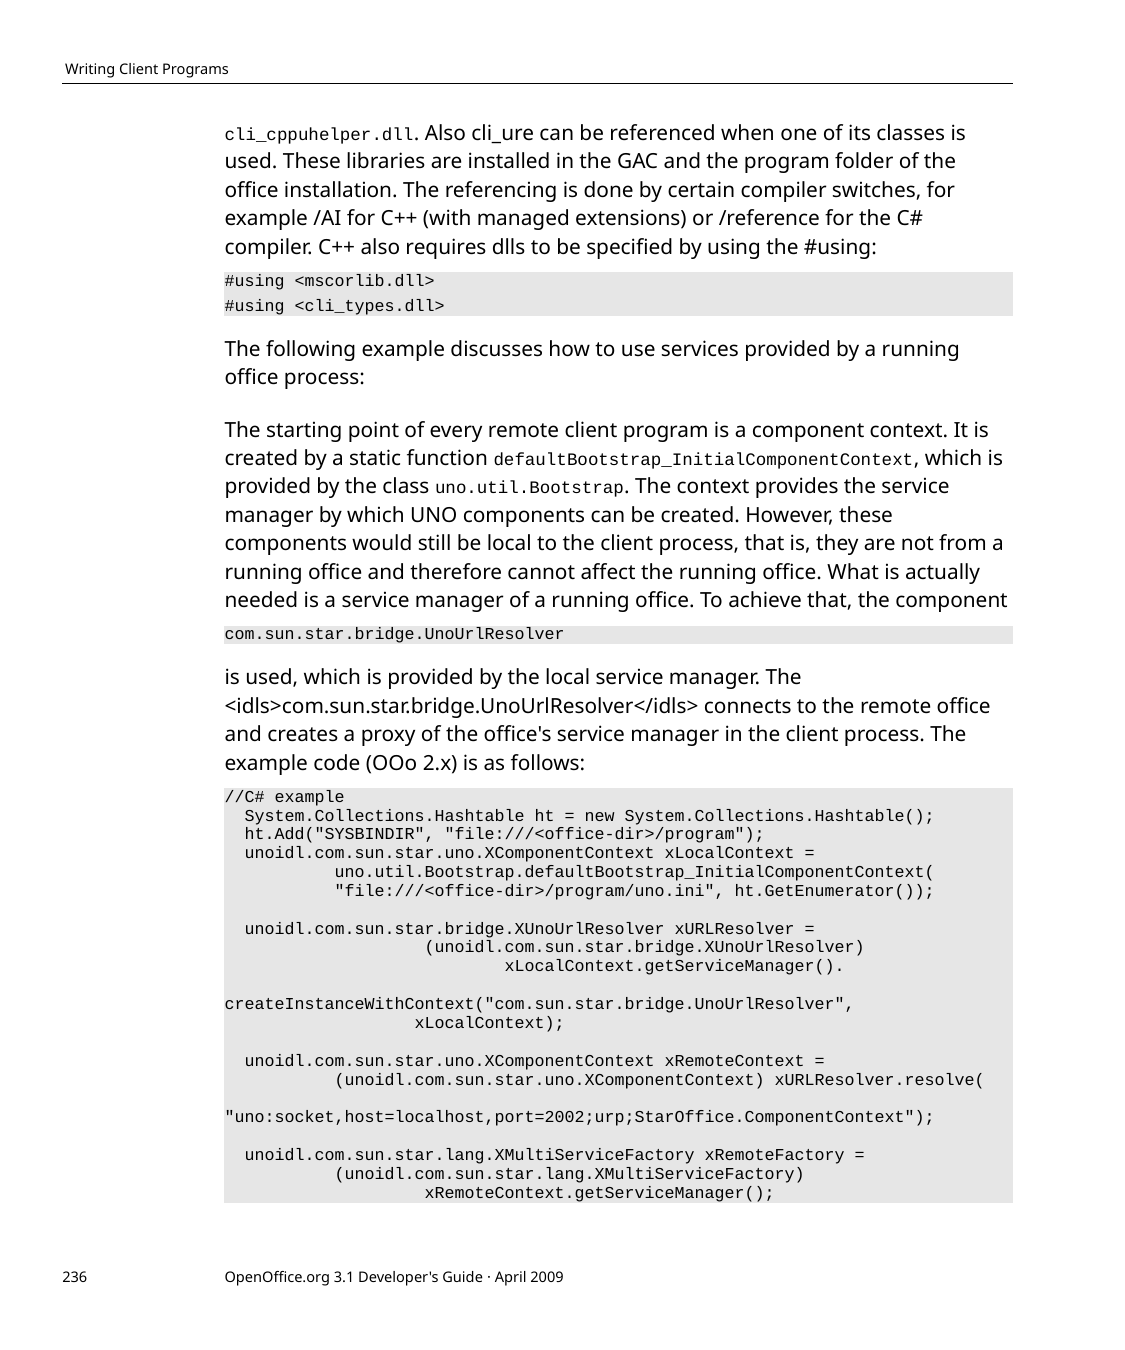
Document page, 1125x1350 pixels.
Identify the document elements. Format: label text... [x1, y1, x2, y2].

text #using <cli_types.dll> [224, 297, 1013, 316]
text cli_cppuhelper.dll. Also cli_ure can be referenced when one of its classes is used. These libraries are installed in the GAC and the program folder of the office installation. The referencing is done by certain compiler switches, for example /AI for C++ (with managed extensions) or /reference for the C# compiler. C++ also requires dlls to be specified by using the #using: [224, 118, 1013, 260]
text com.sun.star.bridge.UnoUrlResolver [224, 626, 1013, 644]
text #using <mscorlib.dll> [224, 272, 1013, 291]
text is used, which is provided by the local service manager. The <idls>com.sun.star.bridge.UnoUrlResolver</idls> connects to the remote office and creates a proxy of the office's service manager in the client process. The example code (OOo 2.x) is as follows: [224, 662, 1013, 776]
text //C# example System.Collections.Hashtable ht = new System.Collections.Hashtable(); ht.Add("SYSBINDIR", "file:///<office-dir>/program"); unoidl.com.sun.star.uno.XComponentContext xLocalContext = uno.util.Bootstrap.defaultBootstrap_InitialComponentContext( "file:///<office-dir>/program/uno.ini", ht.GetEnumerator()); unoidl.com.sun.star.bridge.XUnoUrlResolver xURLResolver = (unoidl.com.sun.star.bridge.XUnoUrlResolver) xLocalContext.getServiceManager(). createInstanceWithContext("com.sun.star.bridge.UnoUrlResolver", xLocalContext); unoidl.com.sun.star.uno.XComponentContext xRemoteContext = (unoidl.com.sun.star.uno.XComponentContext) xURLResolver.resolve( "uno:socket,host=localhost,port=2002;urp;StarOffice.ComponentContext"); unoidl.com.sun.star.lang.XMultiServiceFactory xRemoteFactory = (unoidl.com.sun.star.lang.XMultiServiceFactory) xRemoteContext.getServiceManager(); [224, 788, 1013, 1203]
text The starting point of every remote client program is a component context. It is created by a static function defaultBootstrap_InitialComponentContext, which is provided by the class uno.util.Bootstrap. The context provides the service manager by which UNO components can be created. However, these components would still be local to the client process, that is, they are not from a running office and therefore cannot affect the running office. What is actually needed is a service manager of a running office. To achieve that, the component [224, 415, 1013, 614]
text The following example discusses how to use services provided by a running office process: [224, 334, 1013, 391]
